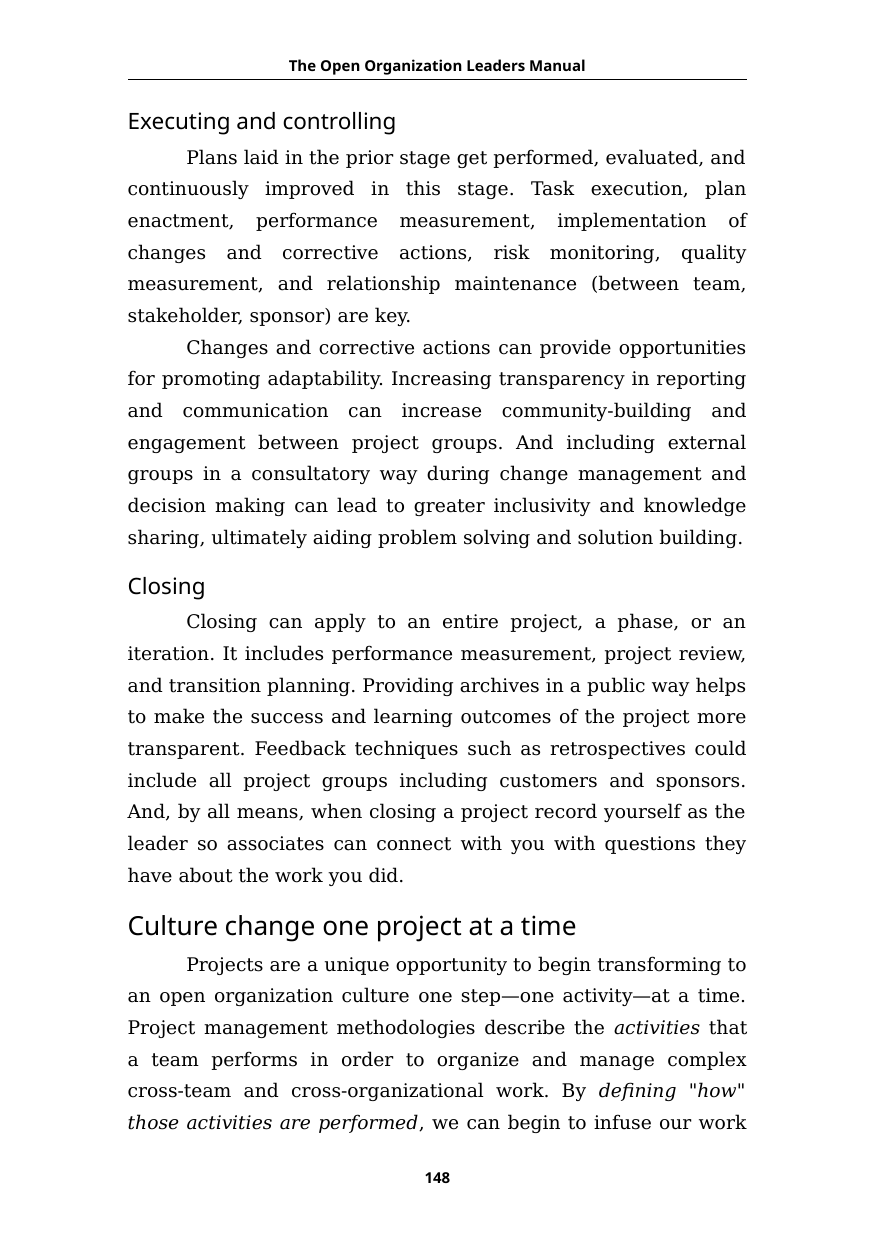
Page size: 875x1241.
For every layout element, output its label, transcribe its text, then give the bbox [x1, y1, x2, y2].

subtitle Executing and controlling [127, 109, 747, 135]
text Changes and corrective actions can provide opportunities for promoting adaptability. Increasing transparency in reporting and communication can increase community-building and engagement between project groups. And including external groups in a consultatory way during change management and decision making can lead to greater inclusivity and knowledge sharing, ultimately aiding problem solving and solution building. [127, 337, 747, 548]
subtitle Culture change one project at a time [127, 911, 747, 942]
text Projects are a unique opportunity to begin transforming to an open organization culture one step—one activity—at a time. Project management methodologies describe the activities that a team performs in order to organize and manage complex cross-team and cross-organizational work. By defining "how" those activities are performed, we can begin to infuse our work [127, 953, 747, 1134]
text Plans laid in the prior stage get performed, evaluated, and continuously improved in this stage. Task execution, plan enactment, performance measurement, implementation of changes and corrective actions, risk monitoring, quality measurement, and relationship maintenance (between team, stakeholder, sponsor) are key. [127, 147, 747, 327]
text Closing can apply to an entire project, a phase, or an iteration. It includes performance measurement, project review, and transition planning. Providing archives in a public way helps to make the success and learning outcomes of the project more transparent. Feedback techniques such as retrospectives could include all project groups including customers and sponsors. And, by all means, when closing a project record yourself as the leader so associates can connect with you with questions they have about the work you did. [127, 611, 747, 886]
subtitle Closing [127, 573, 747, 599]
